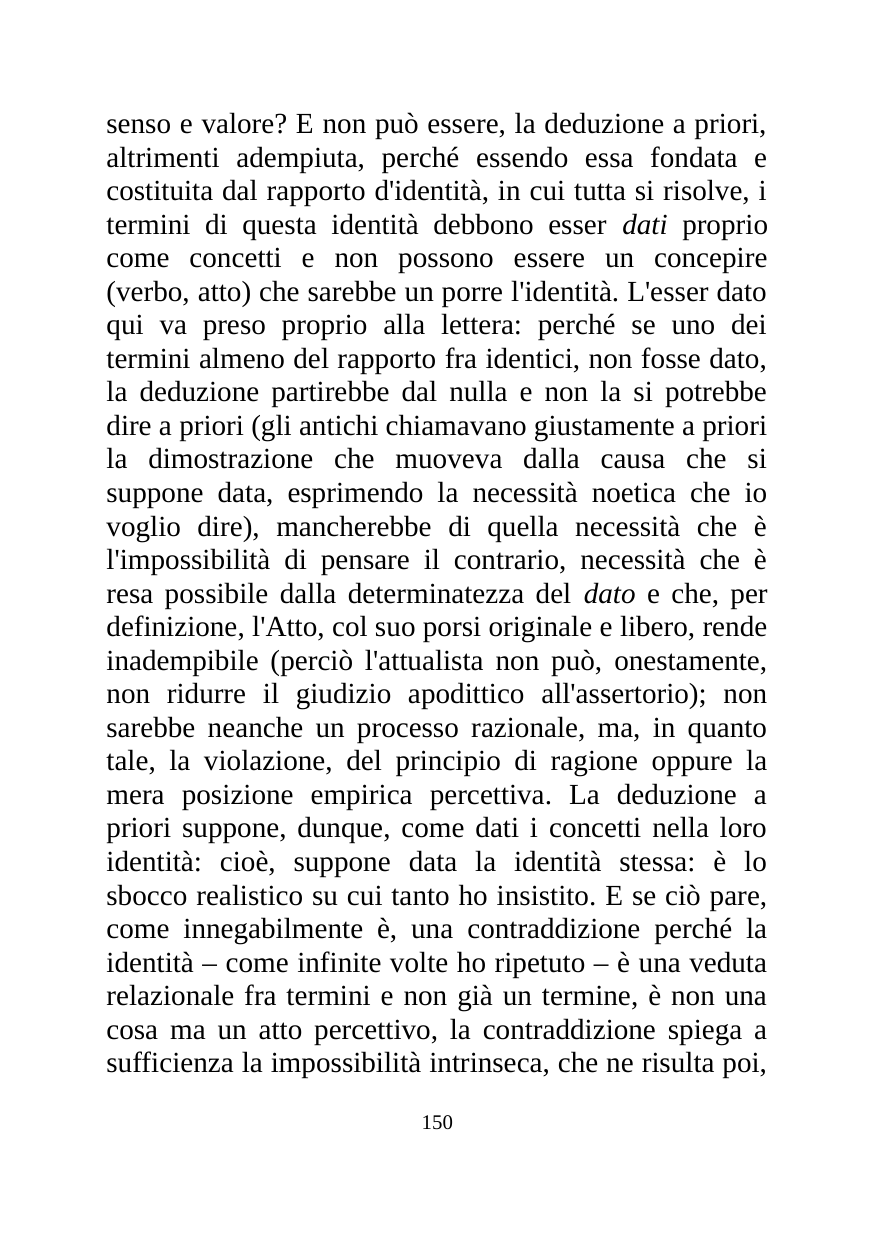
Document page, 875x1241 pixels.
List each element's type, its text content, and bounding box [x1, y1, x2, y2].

text senso e valore? E non può essere, la deduzione a priori, altrimenti adempiuta, perché essendo essa fondata e costituita dal rapporto d'identità, in cui tutta si risolve, i termini di questa identità debbono esser dati proprio come concetti e non possono essere un concepire (verbo, atto) che sarebbe un porre l'identità. L'esser dato qui va preso proprio alla lettera: perché se uno dei termini almeno del rapporto fra identici, non fosse dato, la deduzione partirebbe dal nulla e non la si potrebbe dire a priori (gli antichi chiamavano giustamente a priori la dimostrazione che muoveva dalla causa che si suppone data, esprimendo la necessità noetica che io voglio dire), mancherebbe di quella necessità che è l'impossibilità di pensare il contrario, necessità che è resa possibile dalla determinatezza del dato e che, per definizione, l'Atto, col suo porsi originale e libero, rende inadempibile (perciò l'attualista non può, onestamente, non ridurre il giudizio apodittico all'assertorio); non sarebbe neanche un processo razionale, ma, in quanto tale, la violazione, del principio di ragione oppure la mera posizione empirica percettiva. La deduzione a priori suppone, dunque, come dati i concetti nella loro identità: cioè, suppone data la identità stessa: è lo sbocco realistico su cui tanto ho insistito. E se ciò pare, come innegabilmente è, una contraddizione perché la identità – come infinite volte ho ripetuto – è una veduta relazionale fra termini e non già un termine, è non una cosa ma un atto percettivo, la contraddizione spiega a sufficienza la impossibilità intrinseca, che ne risulta poi, [106, 106, 768, 1079]
